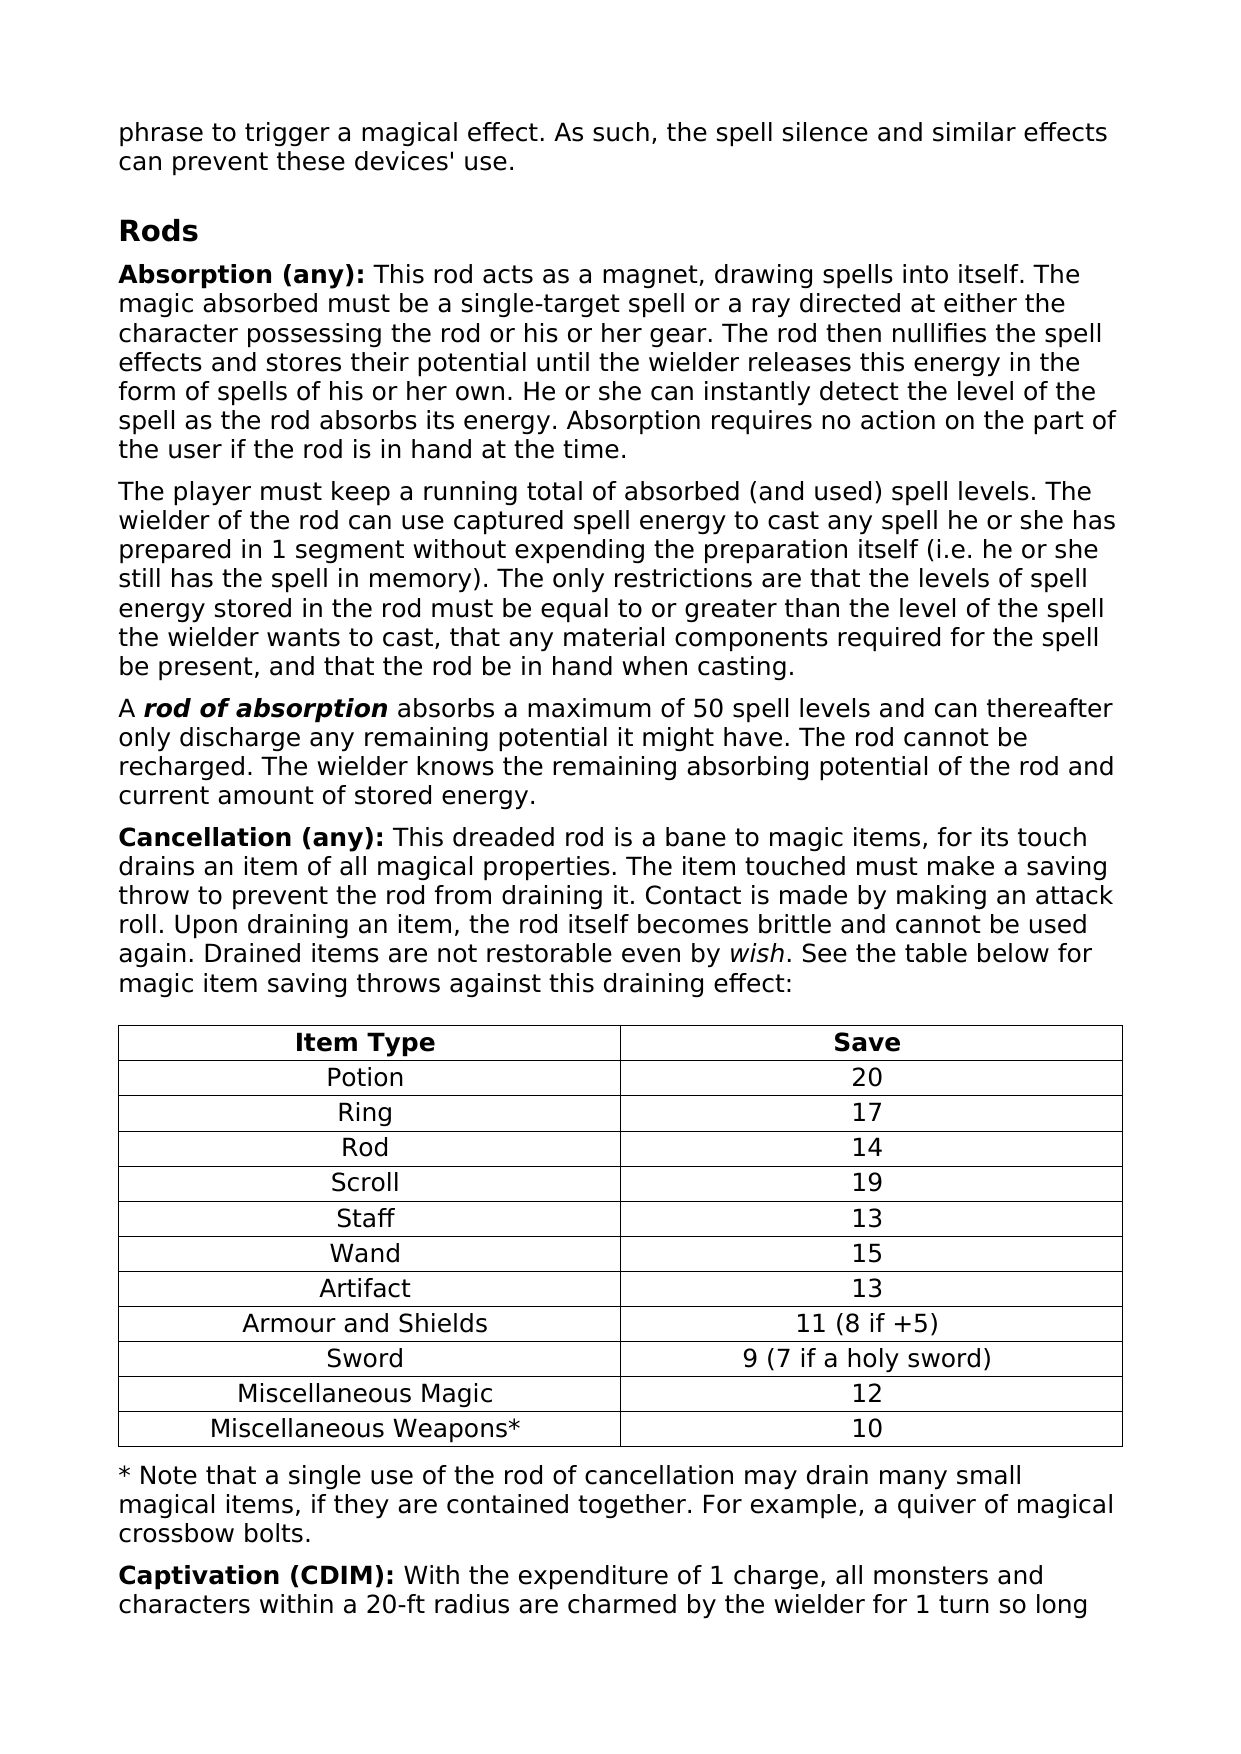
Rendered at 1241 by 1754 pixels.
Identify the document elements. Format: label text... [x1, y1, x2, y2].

text A rod of absorption absorbs a maximum of 50 spell levels and can thereafter only discharge any remaining potential it might have. The rod cannot be recharged. The wielder knows the remaining absorbing potential of the rod and current amount of stored energy. [118, 694, 1122, 810]
table_cell Scroll [119, 1167, 620, 1201]
table_cell 11 (8 if +5) [621, 1307, 1122, 1341]
text Cancellation (any): This dreaded rod is a bane to magic items, for its touch drains an item of all magical properties. The item touched must make a saving throw to prevent the rod from draining it. Contact is made by making an attack roll. Upon draining an item, the rod itself becomes brittle and cannot be used again. Drained items are not restorable even by wish. See the table below for magic item saving throws against this draining effect: [118, 823, 1122, 998]
table_cell Rod [119, 1132, 620, 1166]
table_cell 12 [621, 1377, 1122, 1411]
table_cell Miscellaneous Weapons* [119, 1412, 620, 1446]
table_cell 9 (7 if a holy sword) [621, 1342, 1122, 1376]
subtitle Rods [118, 214, 1122, 248]
table_cell Ring [119, 1096, 620, 1131]
text phrase to trigger a magical effect. As such, the spell silence and similar effects can prevent these devices' use. [118, 118, 1122, 176]
table_cell 19 [621, 1167, 1122, 1201]
table_cell Staff [119, 1202, 620, 1236]
table_cell Potion [119, 1061, 620, 1095]
text Absorption (any): This rod acts as a magnet, drawing spells into itself. The magic absorbed must be a single-target spell or a ray directed at either the character possessing the rod or his or her gear. The rod then nullifies the spell effects and stores their potential until the wielder releases this energy in the form of spells of his or her own. He or she can instantly detect the level of the spell as the rod absorbs its energy. Absorption requires no action on the part of the user if the rod is in hand at the time. [118, 260, 1122, 464]
table_cell Wand [119, 1237, 620, 1271]
table_cell Armour and Shields [119, 1307, 620, 1341]
table_cell 10 [621, 1412, 1122, 1446]
table_cell 15 [621, 1237, 1122, 1271]
table_cell 13 [621, 1272, 1122, 1306]
table_cell 14 [621, 1132, 1122, 1166]
table_cell 17 [621, 1096, 1122, 1131]
table_header Item Type [119, 1026, 620, 1060]
table_cell Miscellaneous Magic [119, 1377, 620, 1411]
text Captivation (CDIM): With the expenditure of 1 charge, all monsters and characters within a 20-ft radius are charmed by the wielder for 1 turn so long [118, 1561, 1122, 1620]
table_cell 20 [621, 1061, 1122, 1095]
table_header Save [621, 1026, 1122, 1060]
text * Note that a single use of the rod of cancellation may drain many small magical items, if they are contained together. For example, a quiver of magical crossbow bolts. [118, 1461, 1122, 1549]
table_cell Sword [119, 1342, 620, 1376]
table_cell 13 [621, 1202, 1122, 1236]
table_cell Artifact [119, 1272, 620, 1306]
text The player must keep a running total of absorbed (and used) spell levels. The wielder of the rod can use captured spell energy to cast any spell he or she has prepared in 1 segment without expending the preparation itself (i.e. he or she still has the spell in memory). The only restrictions are that the levels of spell energy stored in the rod must be equal to or greater than the level of the spell the wielder wants to cast, that any material components required for the spell be present, and that the rod be in hand when casting. [118, 477, 1122, 681]
